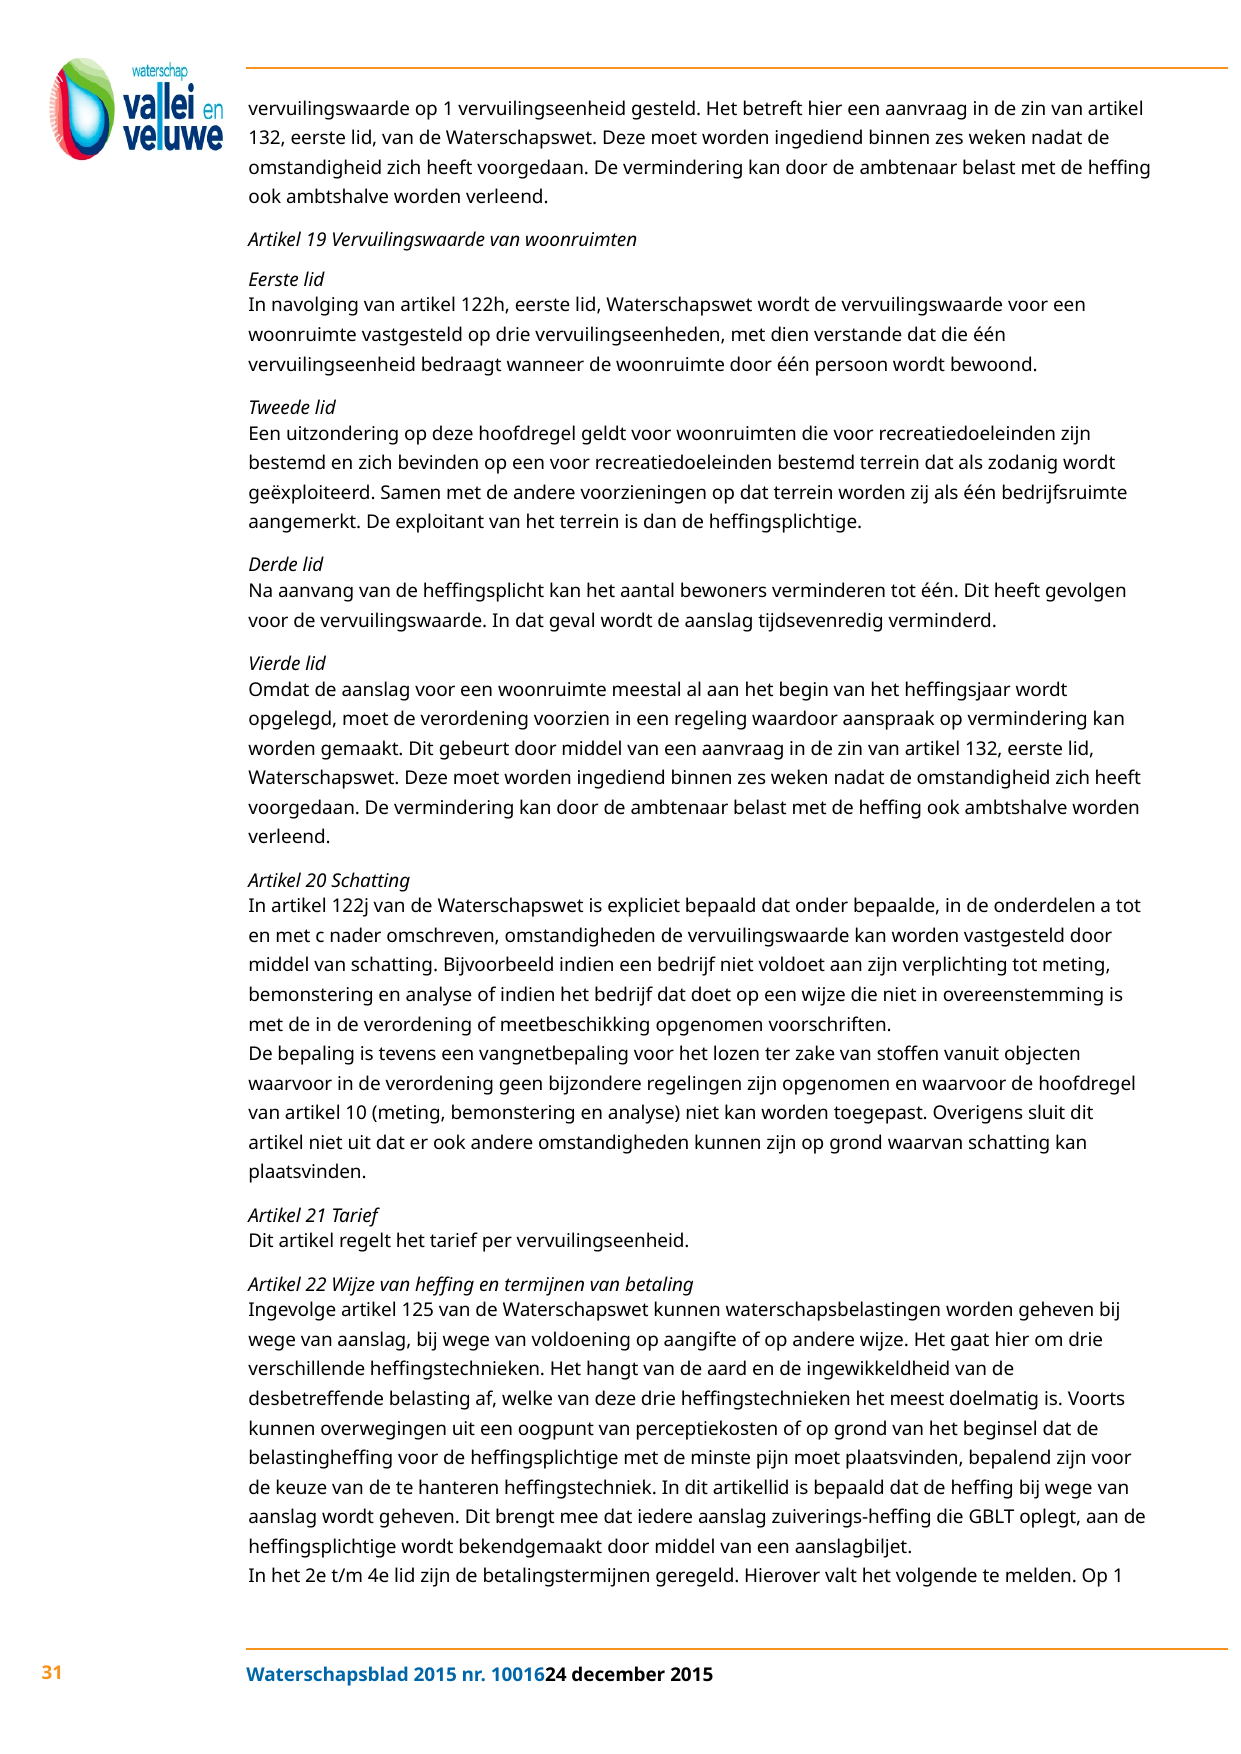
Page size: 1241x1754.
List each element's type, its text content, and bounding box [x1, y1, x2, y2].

text Artikel 22 Wijze van heffing en termijnen van betaling [248, 1271, 1152, 1296]
text De bepaling is tevens een vangnetbepaling voor het lozen ter zake van stoffen vanuit objecten waarvoor in de verordening geen bijzondere regelingen zijn opgenomen en waarvoor de hoofdregel van artikel 10 (meting, bemonstering en analyse) niet kan worden toegepast. Overigens sluit dit artikel niet uit dat er ook andere omstandigheden kunnen zijn op grond waarvan schatting kan plaatsvinden. [248, 1040, 1152, 1184]
text Derde lid [248, 552, 1152, 577]
text Artikel 19 Vervuilingswaarde van woonruimten [248, 227, 1152, 252]
text Eerste lid [248, 266, 1152, 292]
text Een uitzondering op deze hoofdregel geldt voor woonruimten die voor recreatiedoeleinden zijn bestemd en zich bevinden op een voor recreatiedoeleinden bestemd terrein dat als zodanig wordt geëxploiteerd. Samen met de andere voorzieningen op dat terrein worden zij als één bedrijfsruimte aangemerkt. De exploitant van het terrein is dan de heffingsplichtige. [248, 420, 1152, 534]
text Artikel 21 Tarief [248, 1202, 1152, 1228]
text Omdat de aanslag voor een woonruimte meestal al aan het begin van het heffingsjaar wordt opgelegd, moet de verordening voorzien in een regeling waardoor aanspraak op vermindering kan worden gemaakt. Dit gebeurt door middel van een aanvraag in de zin van artikel 132, eerste lid, Waterschapswet. Deze moet worden ingediend binnen zes weken nadat de omstandigheid zich heeft voorgedaan. De vermindering kan door de ambtenaar belast met de heffing ook ambtshalve worden verleend. [248, 676, 1152, 849]
text Ingevolge artikel 125 van de Waterschapswet kunnen waterschapsbelastingen worden geheven bij wege van aanslag, bij wege van voldoening op aangifte of op andere wijze. Het gaat hier om drie verschillende heffingstechnieken. Het hangt van de aard en de ingewikkeldheid van de desbetreffende belasting af, welke van deze drie heffingstechnieken het meest doelmatig is. Voorts kunnen overwegingen uit een oogpunt van perceptiekosten of op grond van het beginsel dat de belastingheffing voor de heffingsplichtige met de minste pijn moet plaatsvinden, bepalend zijn voor de keuze van de te hanteren heffingstechniek. In dit artikellid is bepaald dat de heffing bij wege van aanslag wordt geheven. Dit brengt mee dat iedere aanslag zuiverings-heffing die GBLT oplegt, aan de heffingsplichtige wordt bekendgemaakt door middel van een aanslagbiljet. [248, 1296, 1152, 1559]
text In het 2e t/m 4e lid zijn de betalingstermijnen geregeld. Hierover valt het volgende te melden. Op 1 [248, 1563, 1152, 1588]
text Vierde lid [248, 650, 1152, 676]
text Na aanvang van de heffingsplicht kan het aantal bewoners verminderen tot één. Dit heeft gevolgen voor de vervuilingswaarde. In dat geval wordt de aanslag tijdsevenredig verminderd. [248, 577, 1152, 633]
text Tweede lid [248, 394, 1152, 420]
text In artikel 122j van de Waterschapswet is expliciet bepaald dat onder bepaalde, in de onderdelen a tot en met c nader omschreven, omstandigheden de vervuilingswaarde kan worden vastgesteld door middel van schatting. Bijvoorbeeld indien een bedrijf niet voldoet aan zijn verplichting tot meting, bemonstering en analyse of indien het bedrijf dat doet op een wijze die niet in overeenstemming is met de in de verordening of meetbeschikking opgenomen voorschriften. [248, 892, 1152, 1037]
picture [41, 47, 231, 172]
text Dit artikel regelt het tarief per vervuilingseenheid. [248, 1228, 1152, 1253]
text vervuilingswaarde op 1 vervuilingseenheid gesteld. Het betreft hier een aanvraag in de zin van artikel 132, eerste lid, van de Waterschapswet. Deze moet worden ingediend binnen zes weken nadat de omstandigheid zich heeft voorgedaan. De vermindering kan door de ambtenaar belast met de heffing ook ambtshalve worden verleend. [248, 95, 1152, 209]
text Artikel 20 Schatting [248, 867, 1152, 892]
text In navolging van artikel 122h, eerste lid, Waterschapswet wordt de vervuilingswaarde voor een woonruimte vastgesteld op drie vervuilingseenheden, met dien verstande dat die één vervuilingseenheid bedraagt wanneer de woonruimte door één persoon wordt bewoond. [248, 292, 1152, 377]
